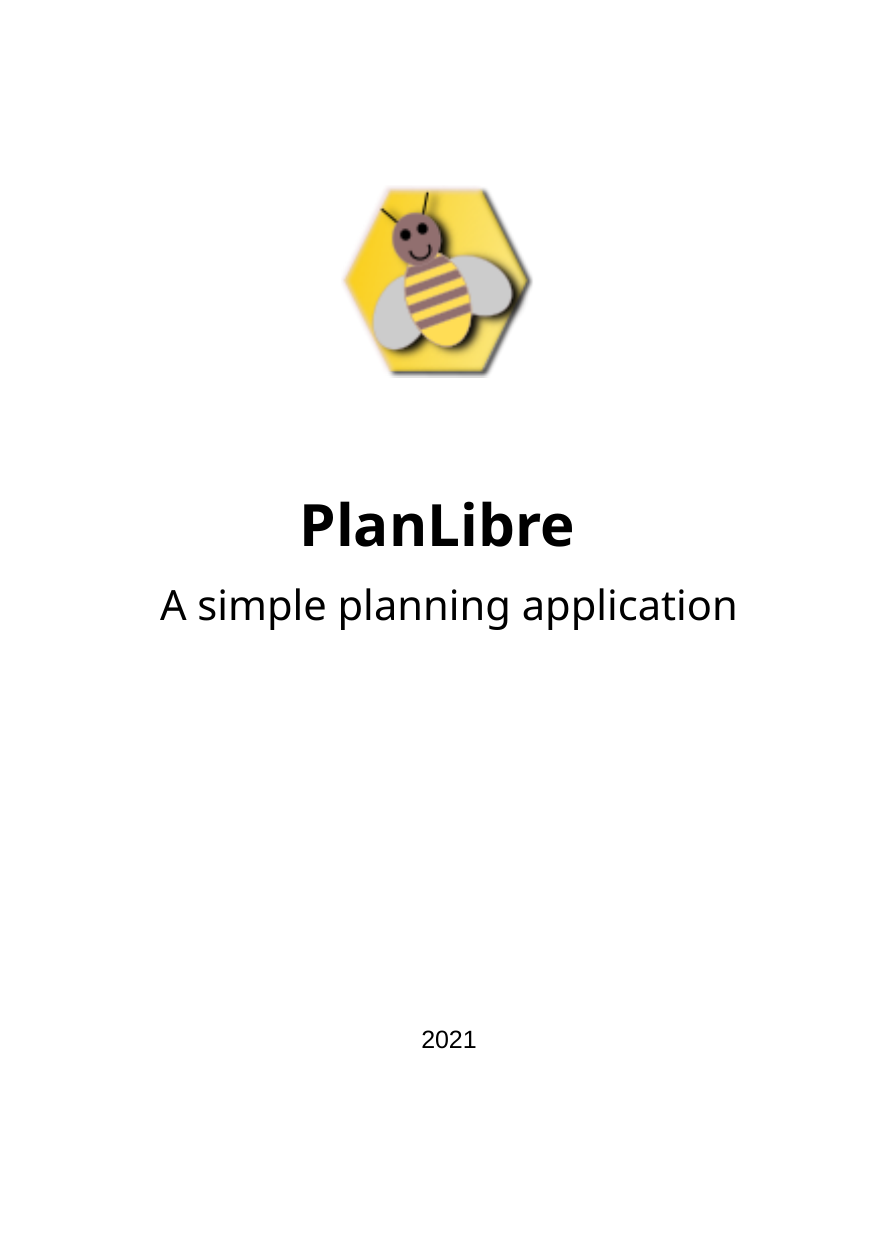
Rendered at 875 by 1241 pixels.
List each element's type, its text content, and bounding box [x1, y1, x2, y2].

picture [340, 185, 534, 378]
text A simple planning application [88, 576, 786, 632]
text 2021 [88, 1025, 786, 1054]
title PlanLibre [88, 484, 786, 563]
